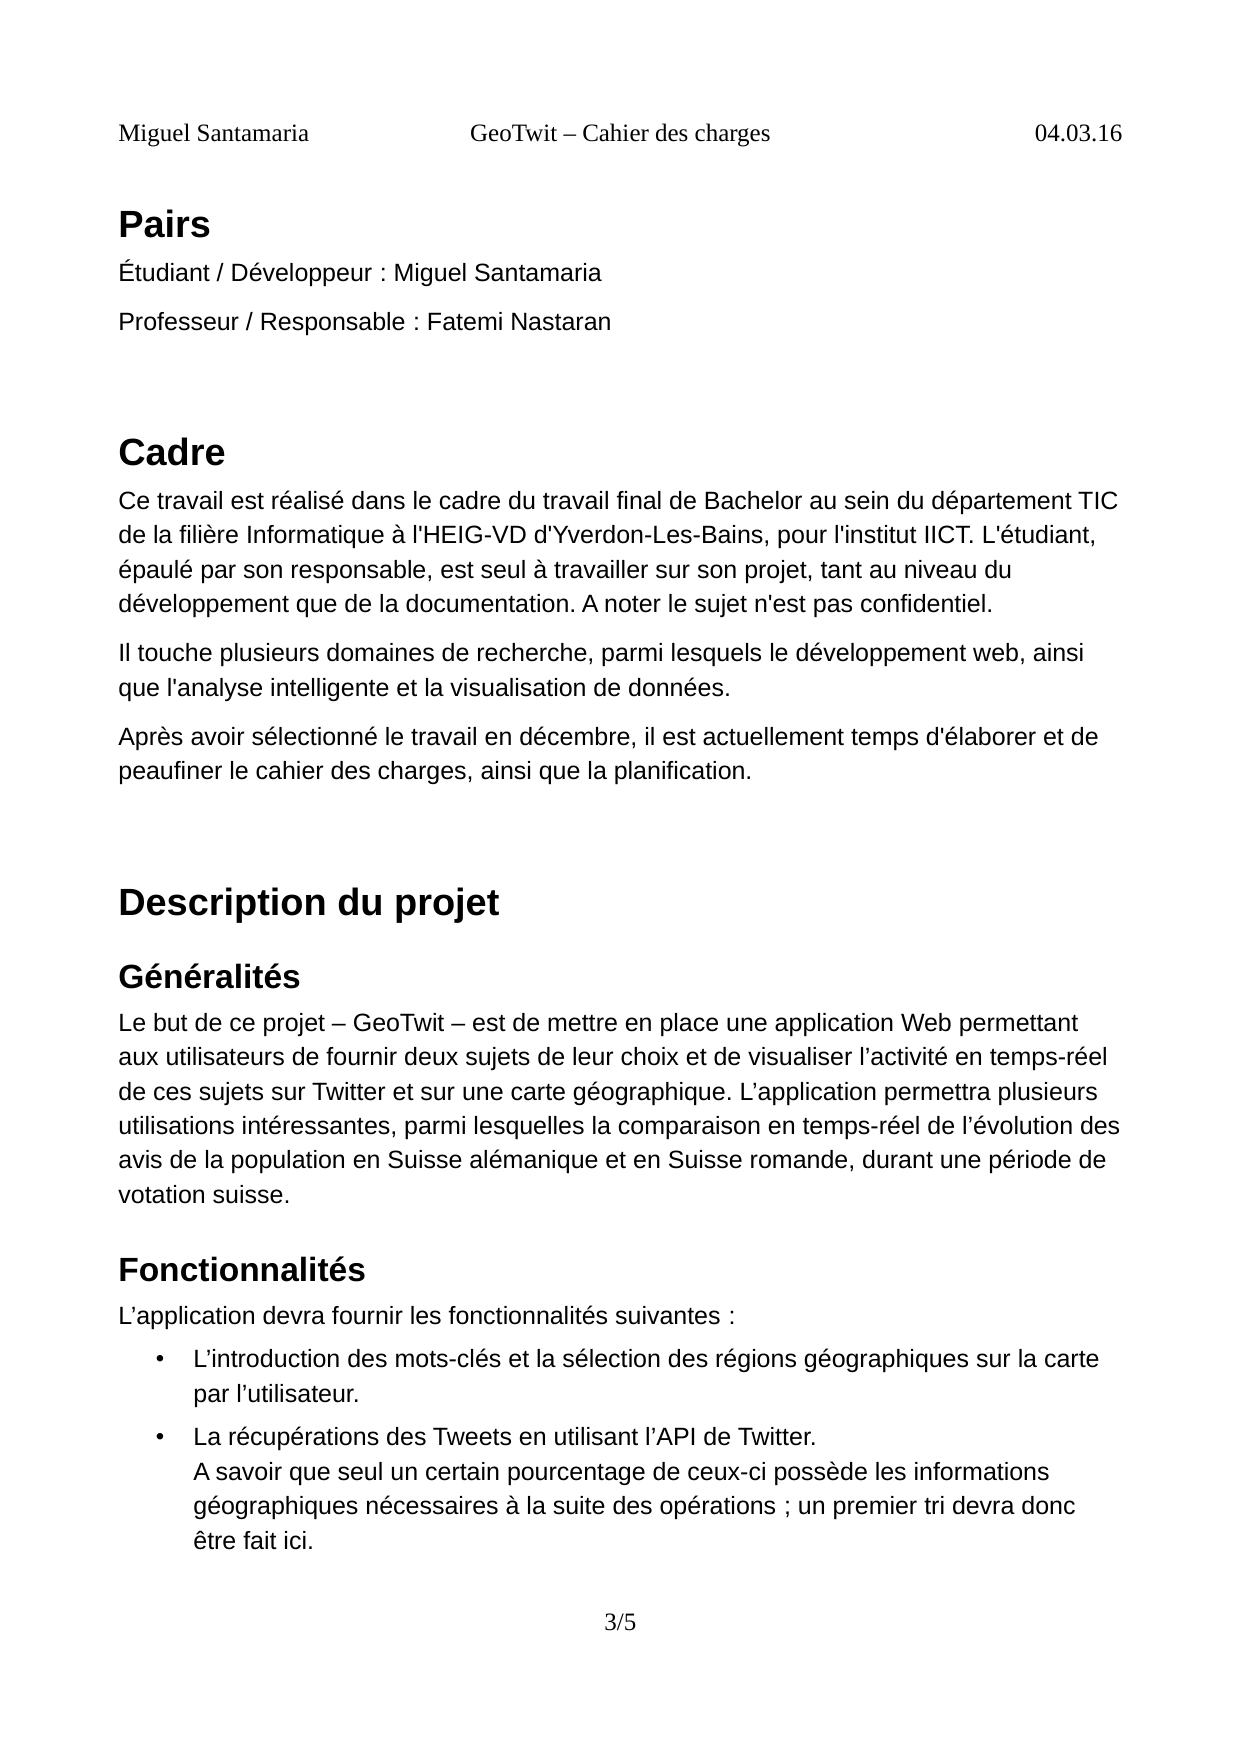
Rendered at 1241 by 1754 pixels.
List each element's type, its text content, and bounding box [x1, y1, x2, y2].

text Professeur / Responsable : Fatemi Nastaran [118, 307, 1122, 335]
subtitle Pairs [118, 201, 1122, 245]
text Étudiant / Développeur : Miguel Santamaria [118, 257, 1122, 286]
list La récupérations des Tweets en utilisant l’API de Twitter. A savoir que seul un certain pourcentage de ceux-ci possède les informations géographiques nécessaires à la suite des opérations ; un premier tri devra donc être fait ici. [156, 1422, 1122, 1554]
subtitle Description du projet [118, 879, 1122, 923]
text Le but de ce projet – GeoTwit – est de mettre en place une application Web permettant aux utilisateurs de fournir deux sujets de leur choix et de visualiser l’activité en temps-réel de ces sujets sur Twitter et sur une carte géographique. L’application permettra plusieurs utilisations intéressantes, parmi lesquelles la comparaison en temps-réel de l’évolution des avis de la population en Suisse alémanique et en Suisse romande, durant une période de votation suisse. [118, 1008, 1122, 1209]
text L’application devra fournir les fonctionnalités suivantes : [118, 1301, 1122, 1330]
list L’introduction des mots-clés et la sélection des régions géographiques sur la carte par l’utilisateur. [156, 1344, 1122, 1408]
text Après avoir sélectionné le travail en décembre, il est actuellement temps d'élaborer et de peaufiner le cahier des charges, ainsi que la planification. [118, 722, 1122, 785]
subtitle Cadre [118, 430, 1122, 473]
subtitle Généralités [118, 956, 1122, 995]
text Il touche plusieurs domaines de recherche, parmi lesquels le développement web, ainsi que l'analyse intelligente et la visualisation de données. [118, 638, 1122, 702]
subtitle Fonctionnalités [118, 1250, 1122, 1288]
text Ce travail est réalisé dans le cadre du travail final de Bachelor au sein du département TIC de la filière Informatique à l'HEIG-VD d'Yverdon-Les-Bains, pour l'institut IICT. L'étudiant, épaulé par son responsable, est seul à travailler sur son projet, tant au niveau du développement que de la documentation. A noter le sujet n'est pas confidentiel. [118, 486, 1122, 618]
